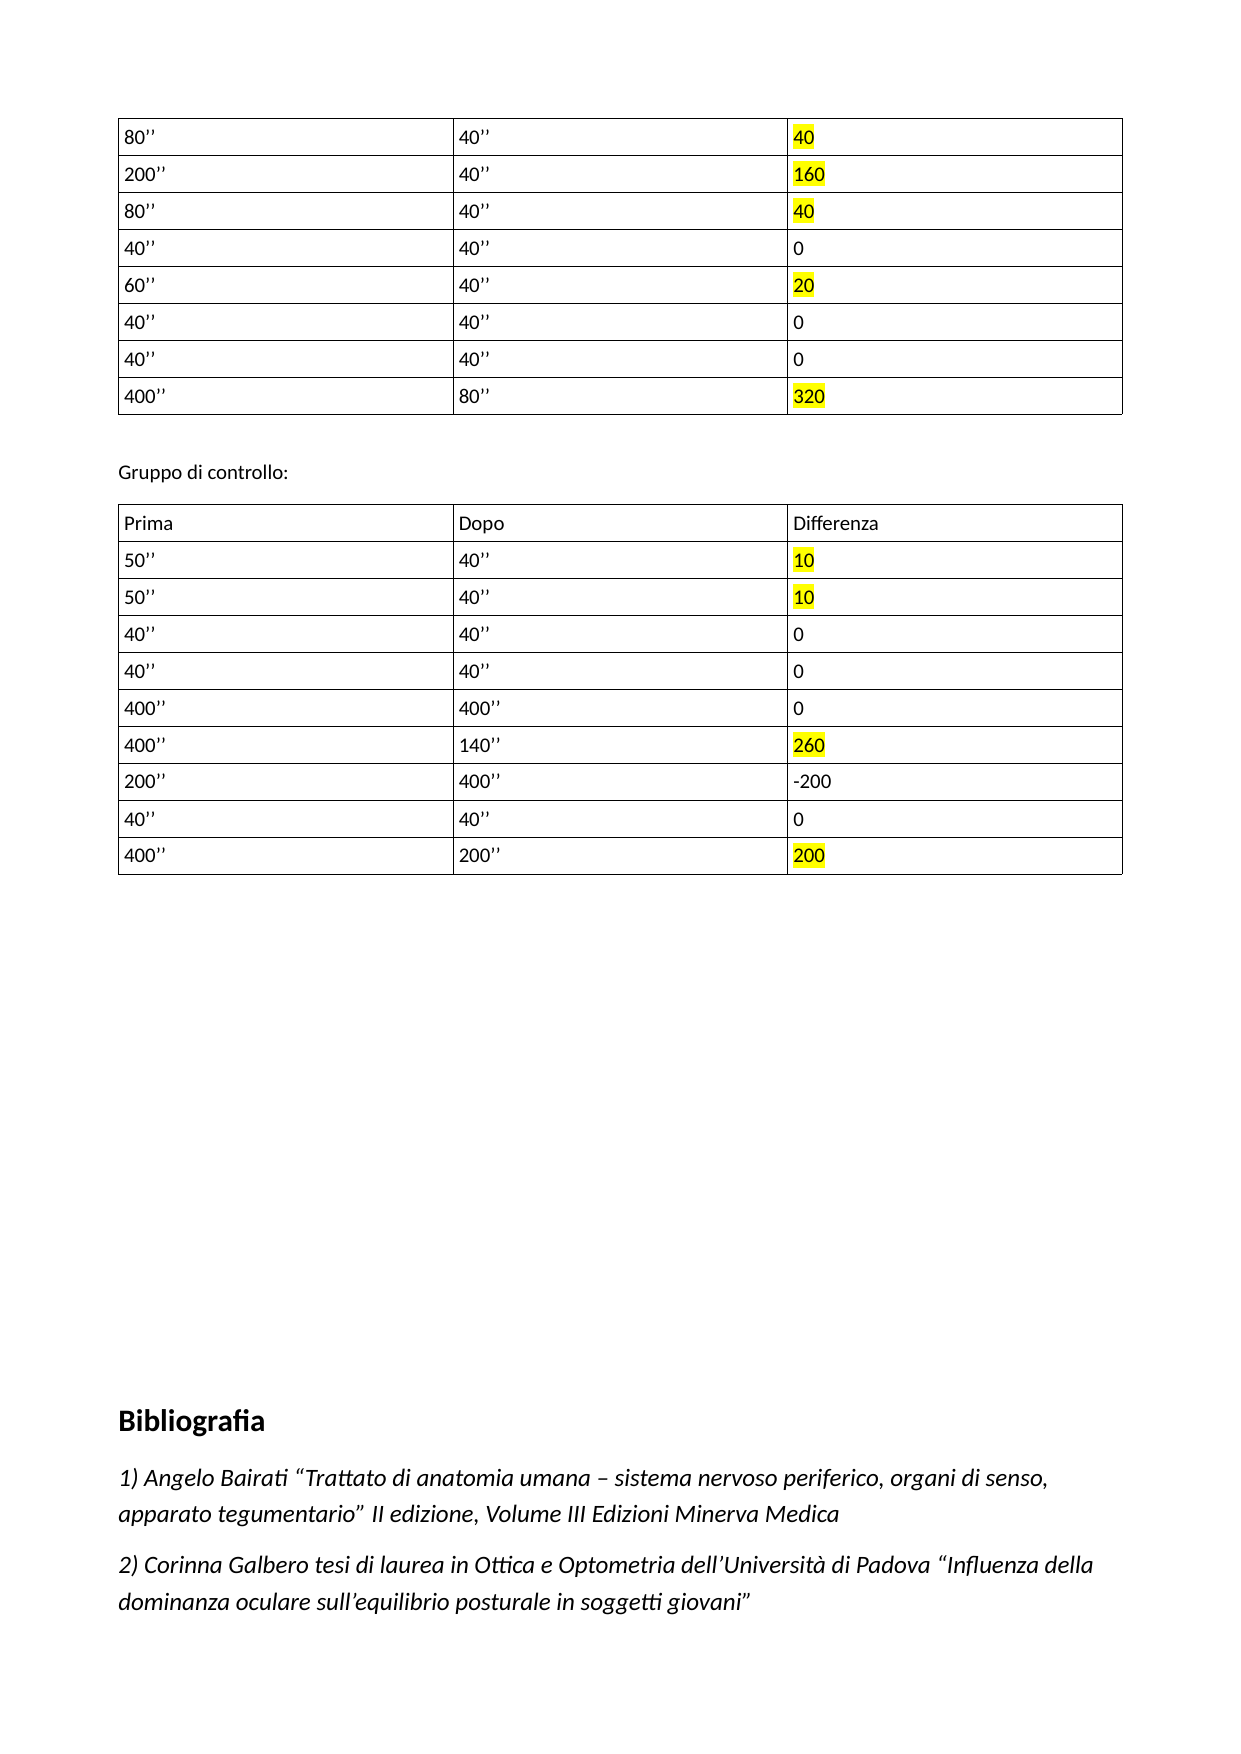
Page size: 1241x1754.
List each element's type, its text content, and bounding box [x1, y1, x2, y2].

table_cell 200’’ [454, 838, 787, 874]
table_cell 0 [788, 616, 1122, 652]
table_cell 40’’ [454, 119, 787, 155]
table_cell 50’’ [119, 579, 453, 615]
text Gruppo di controllo: [118, 459, 1122, 484]
table_cell 320 [788, 378, 1122, 414]
table_cell 40’’ [454, 542, 787, 578]
table_cell 400’’ [454, 764, 787, 800]
table_cell 260 [788, 727, 1122, 763]
table_cell 400’’ [119, 378, 453, 414]
table_cell 40’’ [119, 616, 453, 652]
table_header Prima [119, 505, 453, 541]
table_cell 40’’ [454, 156, 787, 192]
table_cell 0 [788, 304, 1122, 340]
table_cell 0 [788, 653, 1122, 689]
table_cell 400’’ [454, 690, 787, 726]
table_cell 400’’ [119, 838, 453, 874]
table_cell 20 [788, 267, 1122, 303]
table_cell -200 [788, 764, 1122, 800]
table_cell 10 [788, 579, 1122, 615]
table_cell 40’’ [454, 579, 787, 615]
table_cell 80’’ [454, 378, 787, 414]
table_cell 40’’ [454, 616, 787, 652]
table_cell 40’’ [119, 304, 453, 340]
table_cell 200’’ [119, 156, 453, 192]
table_cell 0 [788, 690, 1122, 726]
table_cell 40’’ [454, 653, 787, 689]
table_cell 200 [788, 838, 1122, 874]
table_cell 40’’ [119, 653, 453, 689]
table_cell 0 [788, 230, 1122, 266]
table_cell 80’’ [119, 119, 453, 155]
table_cell 200’’ [119, 764, 453, 800]
table_cell 40’’ [454, 193, 787, 229]
table_cell 40’’ [119, 341, 453, 377]
table_cell 0 [788, 341, 1122, 377]
table_cell 40’’ [119, 801, 453, 837]
table_cell 40 [788, 119, 1122, 155]
table_header Dopo [454, 505, 787, 541]
table_cell 40’’ [454, 341, 787, 377]
table_cell 400’’ [119, 690, 453, 726]
table_cell 40 [788, 193, 1122, 229]
table_cell 40’’ [119, 230, 453, 266]
table_cell 10 [788, 542, 1122, 578]
table_cell 50’’ [119, 542, 453, 578]
table_cell 140’’ [454, 727, 787, 763]
text Bibliografia [118, 1401, 1122, 1439]
table_cell 160 [788, 156, 1122, 192]
text 2) Corinna Galbero tesi di laurea in Ottica e Optometria dell’Università di Padova “Influenza della dominanza oculare sull’equilibrio posturale in soggetti giovani” [118, 1549, 1122, 1617]
text 1) Angelo Bairati “Trattato di anatomia umana – sistema nervoso periferico, organi di senso, apparato tegumentario” II edizione, Volume III Edizioni Minerva Medica [118, 1462, 1122, 1529]
table_cell 40’’ [454, 230, 787, 266]
table_header Differenza [788, 505, 1122, 541]
table_cell 60’’ [119, 267, 453, 303]
table_cell 40’’ [454, 304, 787, 340]
table_cell 400’’ [119, 727, 453, 763]
table_cell 0 [788, 801, 1122, 837]
table_cell 40’’ [454, 801, 787, 837]
table_cell 80’’ [119, 193, 453, 229]
table_cell 40’’ [454, 267, 787, 303]
